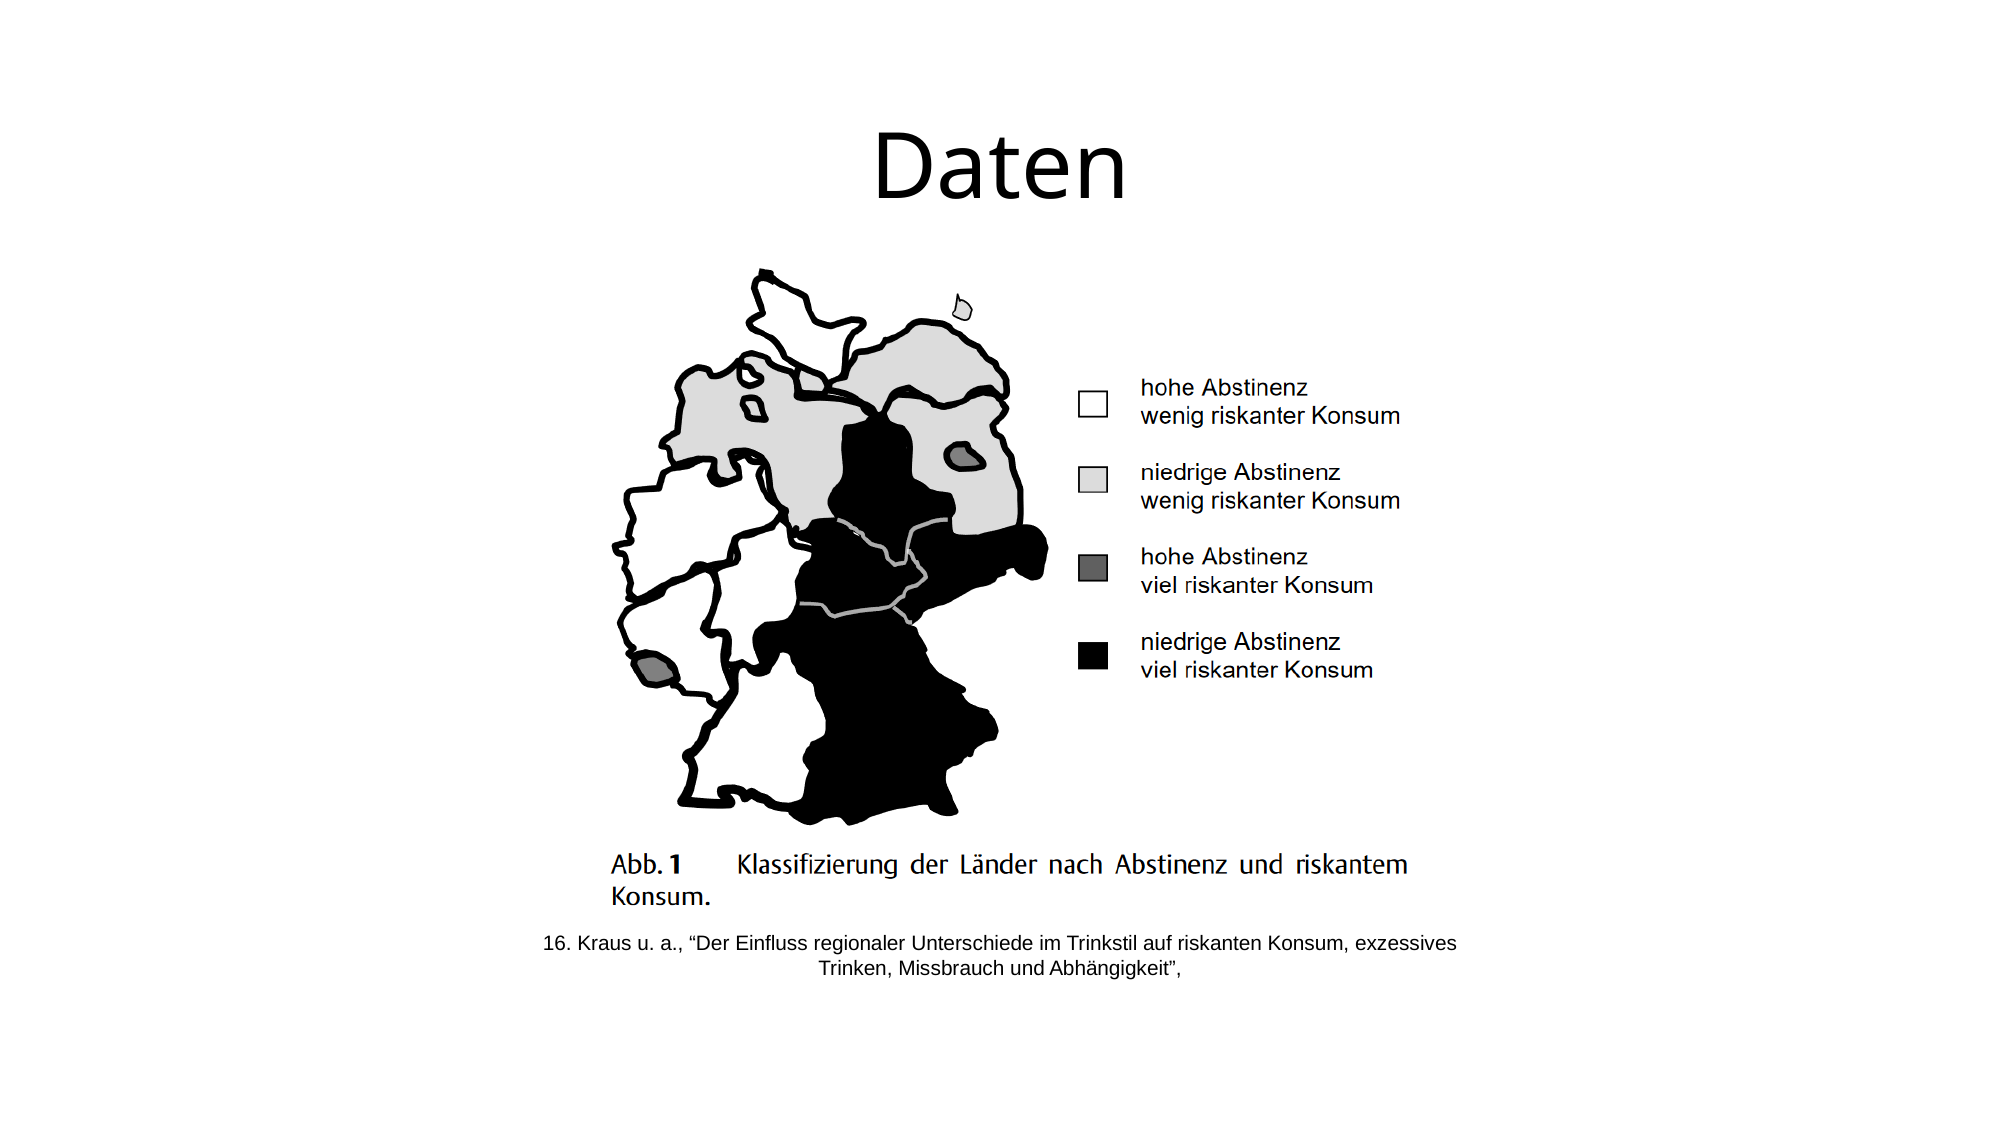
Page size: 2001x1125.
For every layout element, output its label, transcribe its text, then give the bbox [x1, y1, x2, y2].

title Daten [137, 59, 1863, 278]
picture [577, 221, 1423, 921]
text_box 16. Kraus u. a., “Der Einfluss regionaler Unterschiede im Trinkstil auf riskanten Konsum, exzessives Trinken, Missbrauch und Abhängigkeit”, [499, 921, 1501, 988]
